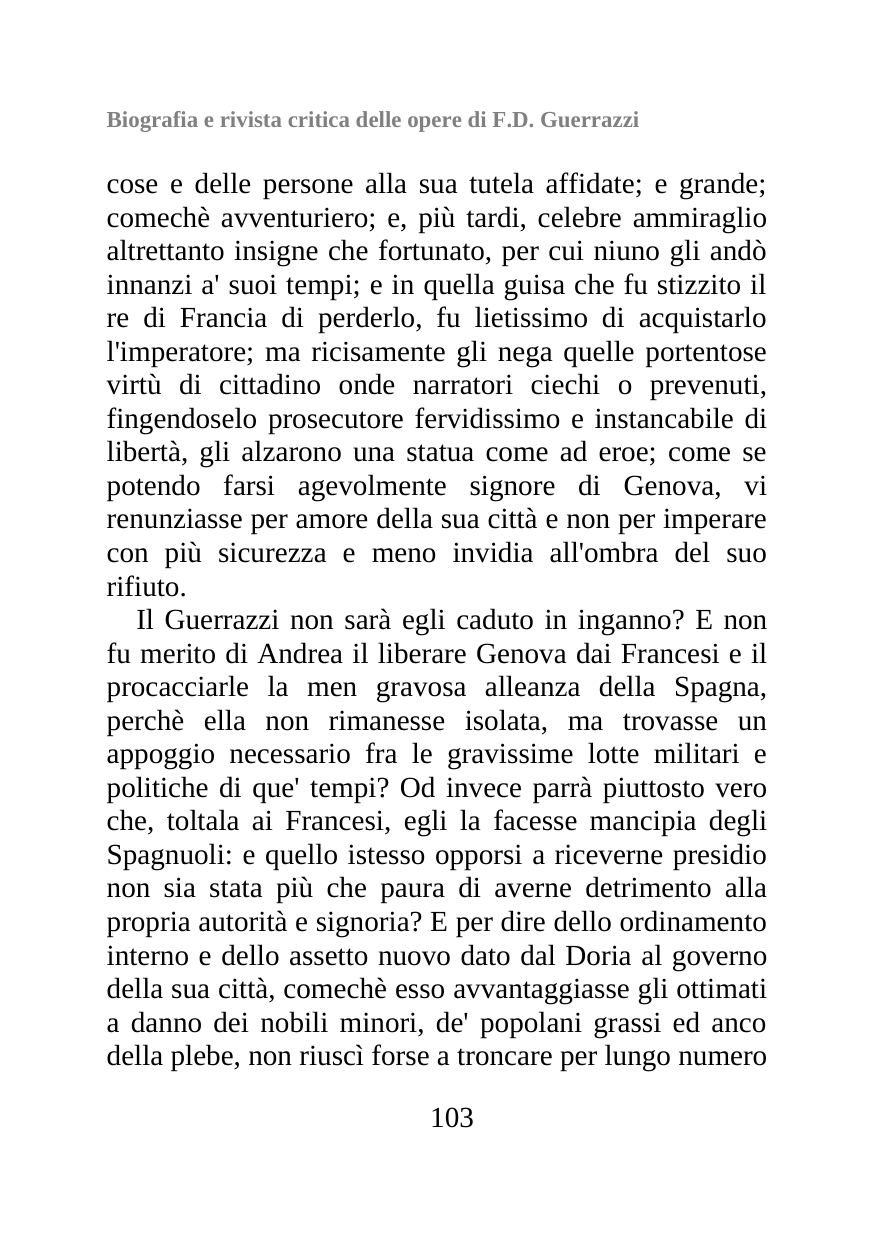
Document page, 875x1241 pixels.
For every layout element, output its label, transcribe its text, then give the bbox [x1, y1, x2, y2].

text cose e delle persone alla sua tutela affidate; e grande; comechè avventuriero; e, più tardi, celebre ammiraglio altrettanto insigne che fortunato, per cui niuno gli andò innanzi a' suoi tempi; e in quella guisa che fu stizzito il re di Francia di perderlo, fu lietissimo di acquistarlo l'imperatore; ma ricisamente gli nega quelle portentose virtù di cittadino onde narratori ciechi o prevenuti, fingendoselo prosecutore fervidissimo e instancabile di libertà, gli alzarono una statua come ad eroe; come se potendo farsi agevolmente signore di Genova, vi renunziasse per amore della sua città e non per imperare con più sicurezza e meno invidia all'ombra del suo rifiuto. [106, 166, 768, 602]
text Il Guerrazzi non sarà egli caduto in inganno? E non fu merito di Andrea il liberare Genova dai Francesi e il procacciarle la men gravosa alleanza della Spagna, perchè ella non rimanesse isolata, ma trovasse un appoggio necessario fra le gravissime lotte militari e politiche di que' tempi? Od invece parrà piuttosto vero che, toltala ai Francesi, egli la facesse mancipia degli Spagnuoli: e quello istesso opporsi a riceverne presidio non sia stata più che paura di averne detrimento alla propria autorità e signoria? E per dire dello ordinamento interno e dello assetto nuovo dato dal Doria al governo della sua città, comechè esso avvantaggiasse gli ottimati a danno dei nobili minori, de' popolani grassi ed anco della plebe, non riuscì forse a troncare per lungo numero [106, 602, 768, 1072]
